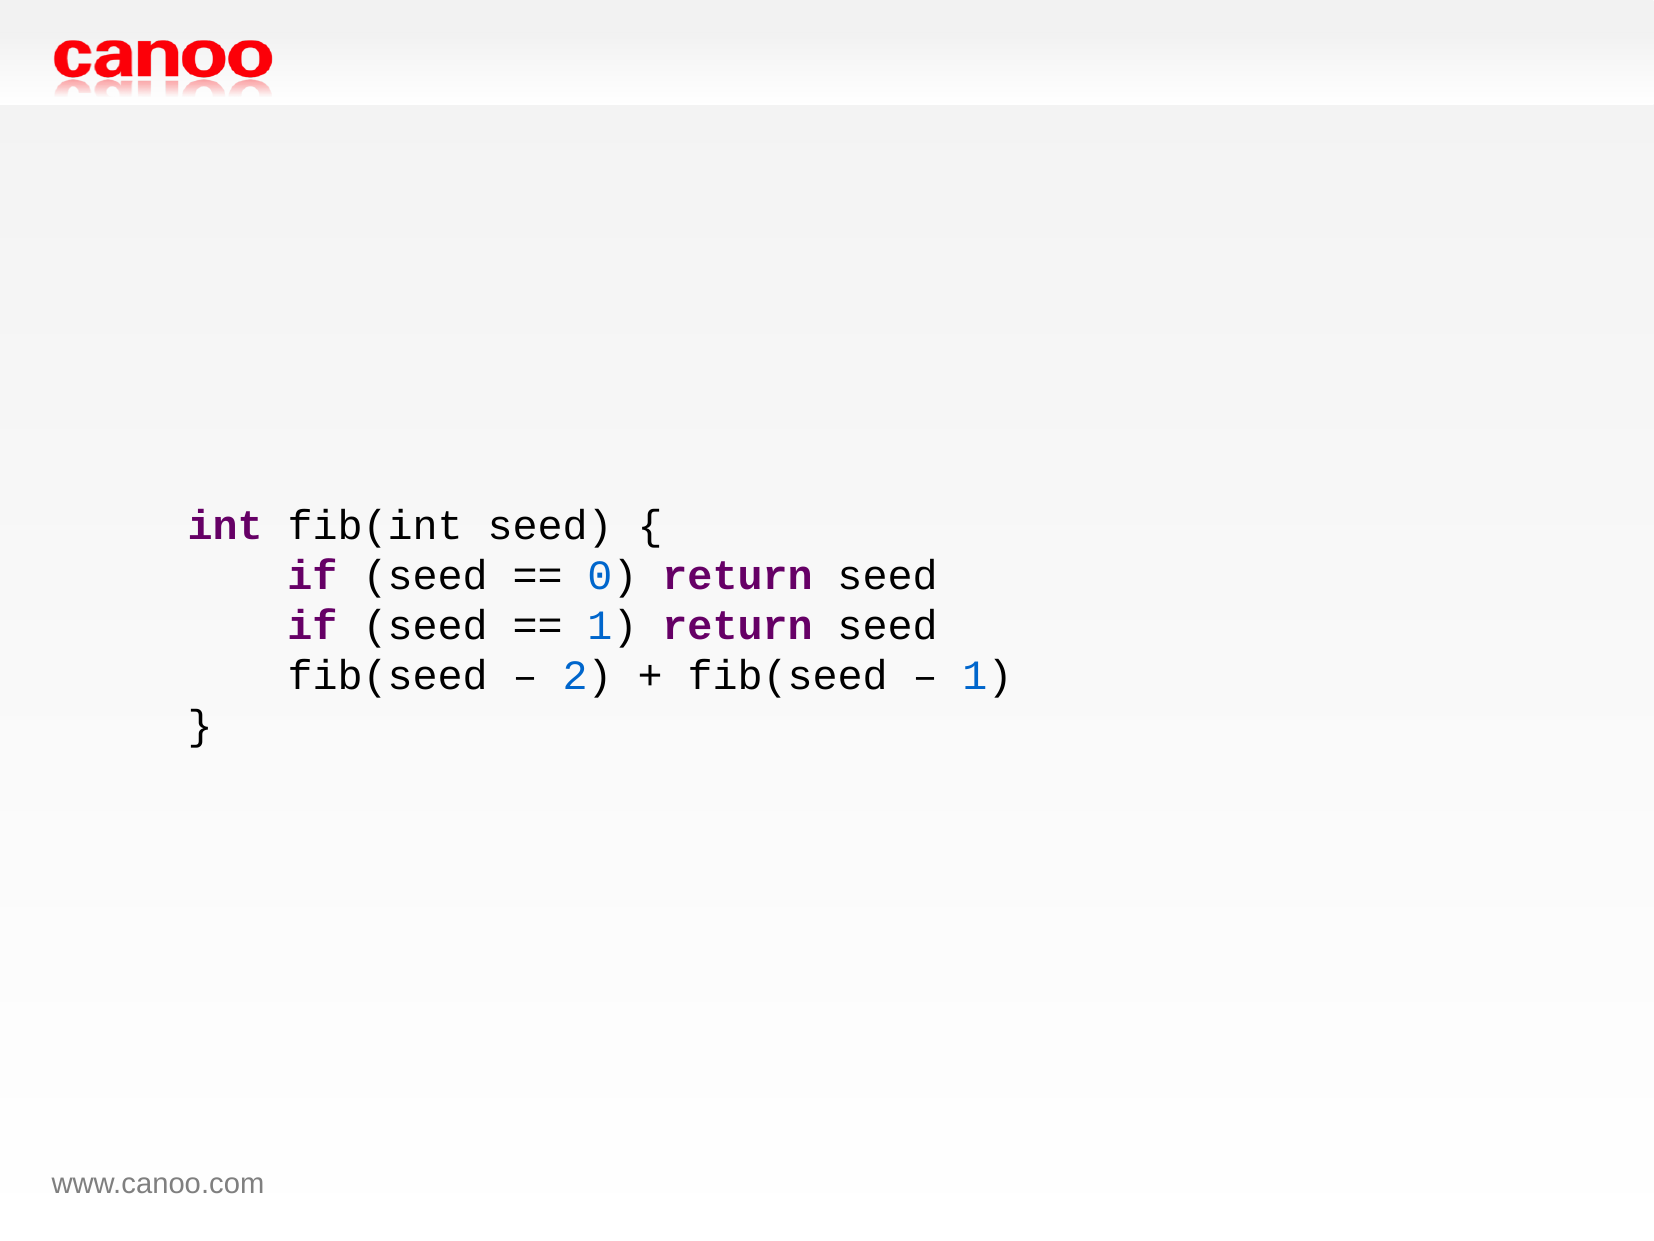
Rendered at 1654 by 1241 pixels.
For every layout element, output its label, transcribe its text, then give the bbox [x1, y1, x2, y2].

picture [51, 37, 273, 119]
text_box int fib(int seed) { if (seed == 0) return seed if (seed == 1) return seed fib(seed – 2) + fib(seed – 1) } [187, 145, 1609, 1101]
